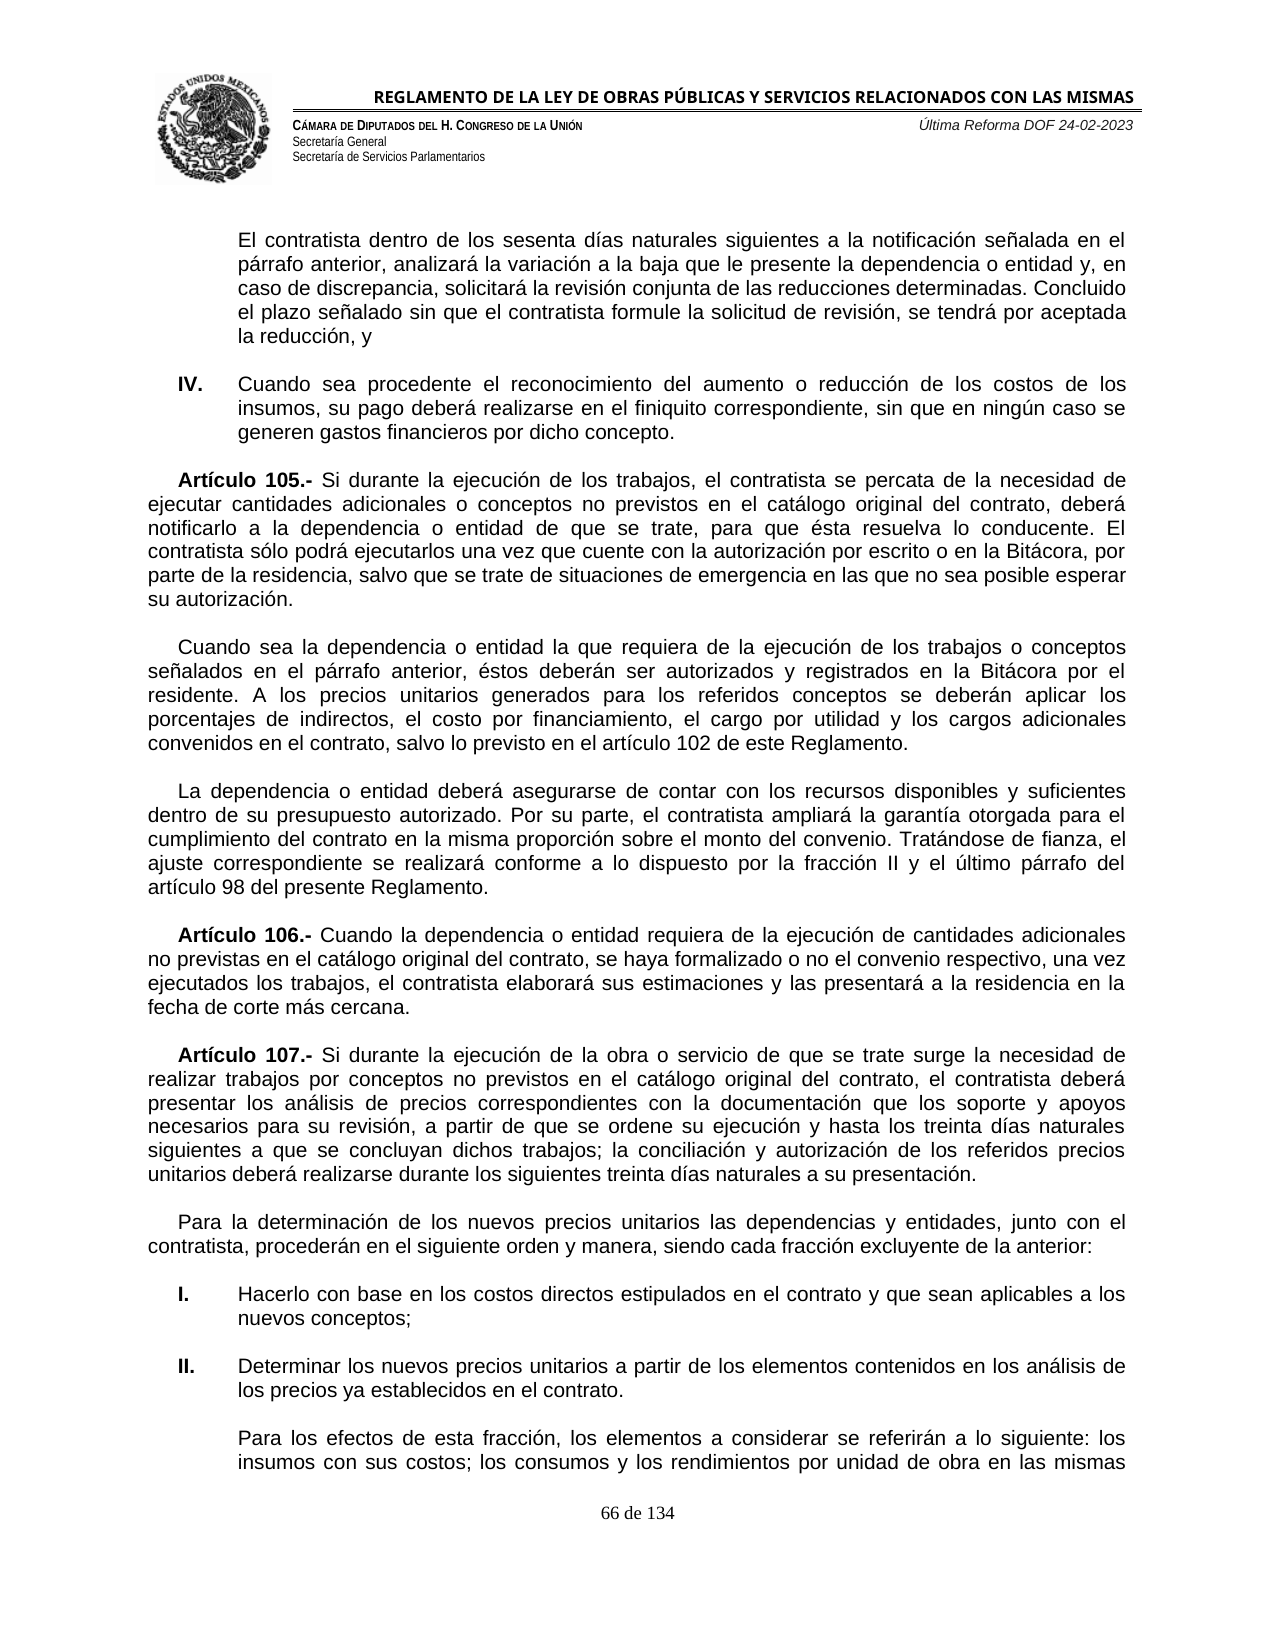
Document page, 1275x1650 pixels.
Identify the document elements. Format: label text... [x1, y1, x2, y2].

text II. Determinar los nuevos precios unitarios a partir de los elementos contenidos en los análisis de los precios ya establecidos en el contrato. [178, 1354, 1127, 1402]
text Artículo 106.- Cuando la dependencia o entidad requiera de la ejecución de cantidades adicionales no previstas en el catálogo original del contrato, se haya formalizado o no el convenio respectivo, una vez ejecutados los trabajos, el contratista elaborará sus estimaciones y las presentará a la residencia en la fecha de corte más cercana. [148, 923, 1127, 1018]
text Artículo 107.- Si durante la ejecución de la obra o servicio de que se trate surge la necesidad de realizar trabajos por conceptos no previstos en el catálogo original del contrato, el contratista deberá presentar los análisis de precios correspondientes con la documentación que los soporte y apoyos necesarios para su revisión, a partir de que se ordene su ejecución y hasta los treinta días naturales siguientes a que se concluyan dichos trabajos; la conciliación y autorización de los referidos precios unitarios deberá realizarse durante los siguientes treinta días naturales a su presentación. [148, 1042, 1127, 1186]
text La dependencia o entidad deberá asegurarse de contar con los recursos disponibles y suficientes dentro de su presupuesto autorizado. Por su parte, el contratista ampliará la garantía otorgada para el cumplimiento del contrato en la misma proporción sobre el monto del convenio. Tratándose de fianza, el ajuste correspondiente se realizará conforme a lo dispuesto por la fracción II y el último párrafo del artículo 98 del presente Reglamento. [148, 779, 1127, 899]
text I. Hacerlo con base en los costos directos estipulados en el contrato y que sean aplicables a los nuevos conceptos; [178, 1282, 1127, 1330]
text Para los efectos de esta fracción, los elementos a considerar se referirán a lo siguiente: los insumos con sus costos; los consumos y los rendimientos por unidad de obra en las mismas [178, 1426, 1127, 1474]
text El contratista dentro de los sesenta días naturales siguientes a la notificación señalada en el párrafo anterior, analizará la variación a la baja que le presente la dependencia o entidad y, en caso de discrepancia, solicitará la revisión conjunta de las reducciones determinadas. Concluido el plazo señalado sin que el contratista formule la solicitud de revisión, se tendrá por aceptada la reducción, y [178, 228, 1127, 348]
text Cuando sea la dependencia o entidad la que requiera de la ejecución de los trabajos o conceptos señalados en el párrafo anterior, éstos deberán ser autorizados y registrados en la Bitácora por el residente. A los precios unitarios generados para los referidos conceptos se deberán aplicar los porcentajes de indirectos, el costo por financiamiento, el cargo por utilidad y los cargos adicionales convenidos en el contrato, salvo lo previsto en el artículo 102 de este Reglamento. [148, 635, 1127, 755]
text Artículo 105.- Si durante la ejecución de los trabajos, el contratista se percata de la necesidad de ejecutar cantidades adicionales o conceptos no previstos en el catálogo original del contrato, deberá notificarlo a la dependencia o entidad de que se trate, para que ésta resuelva lo conducente. El contratista sólo podrá ejecutarlos una vez que cuente con la autorización por escrito o en la Bitácora, por parte de la residencia, salvo que se trate de situaciones de emergencia en las que no sea posible esperar su autorización. [148, 467, 1127, 611]
text Para la determinación de los nuevos precios unitarios las dependencias y entidades, junto con el contratista, procederán en el siguiente orden y manera, siendo cada fracción excluyente de la anterior: [148, 1210, 1127, 1258]
text IV. Cuando sea procedente el reconocimiento del aumento o reducción de los costos de los insumos, su pago deberá realizarse en el finiquito correspondiente, sin que en ningún caso se generen gastos financieros por dicho concepto. [178, 372, 1127, 443]
